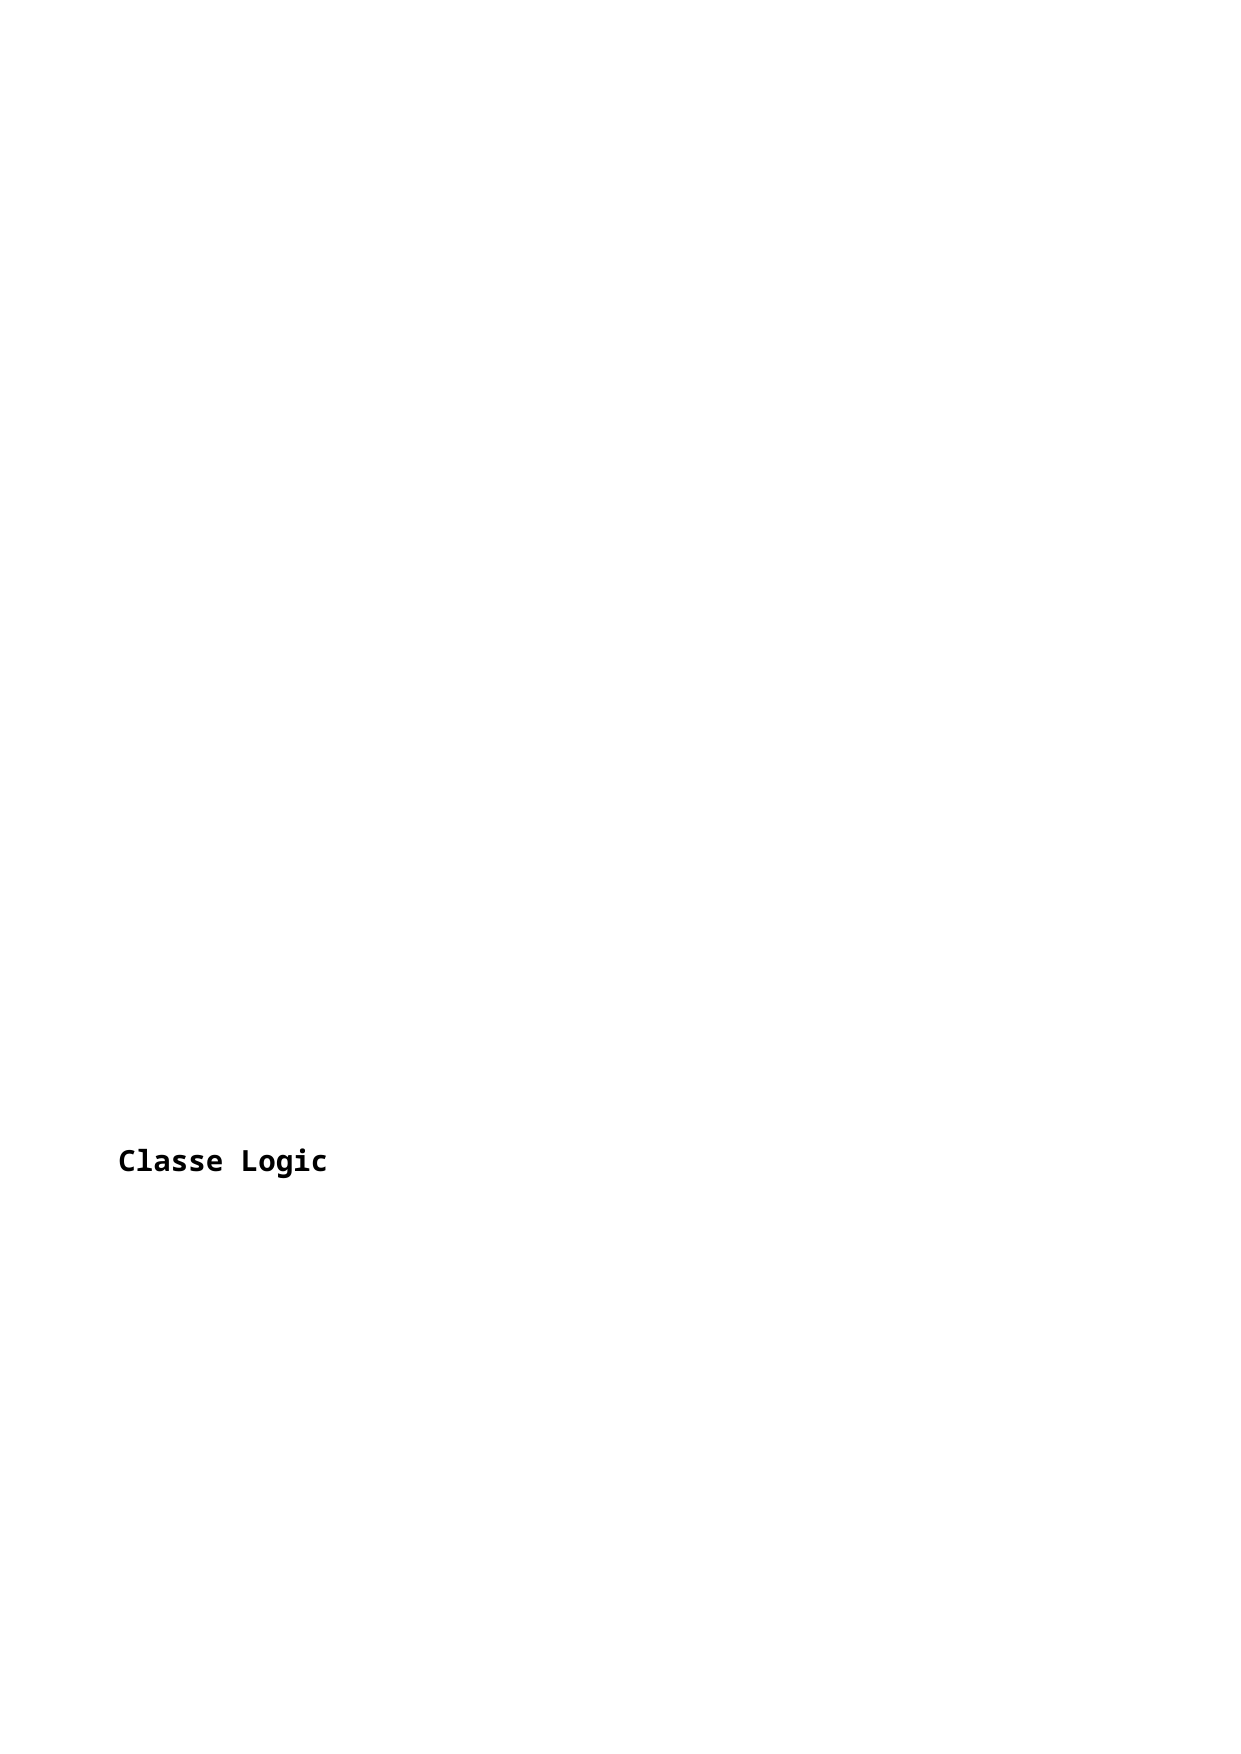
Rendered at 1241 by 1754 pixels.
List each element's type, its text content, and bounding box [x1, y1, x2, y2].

text Classe Logic [118, 1140, 1122, 1180]
